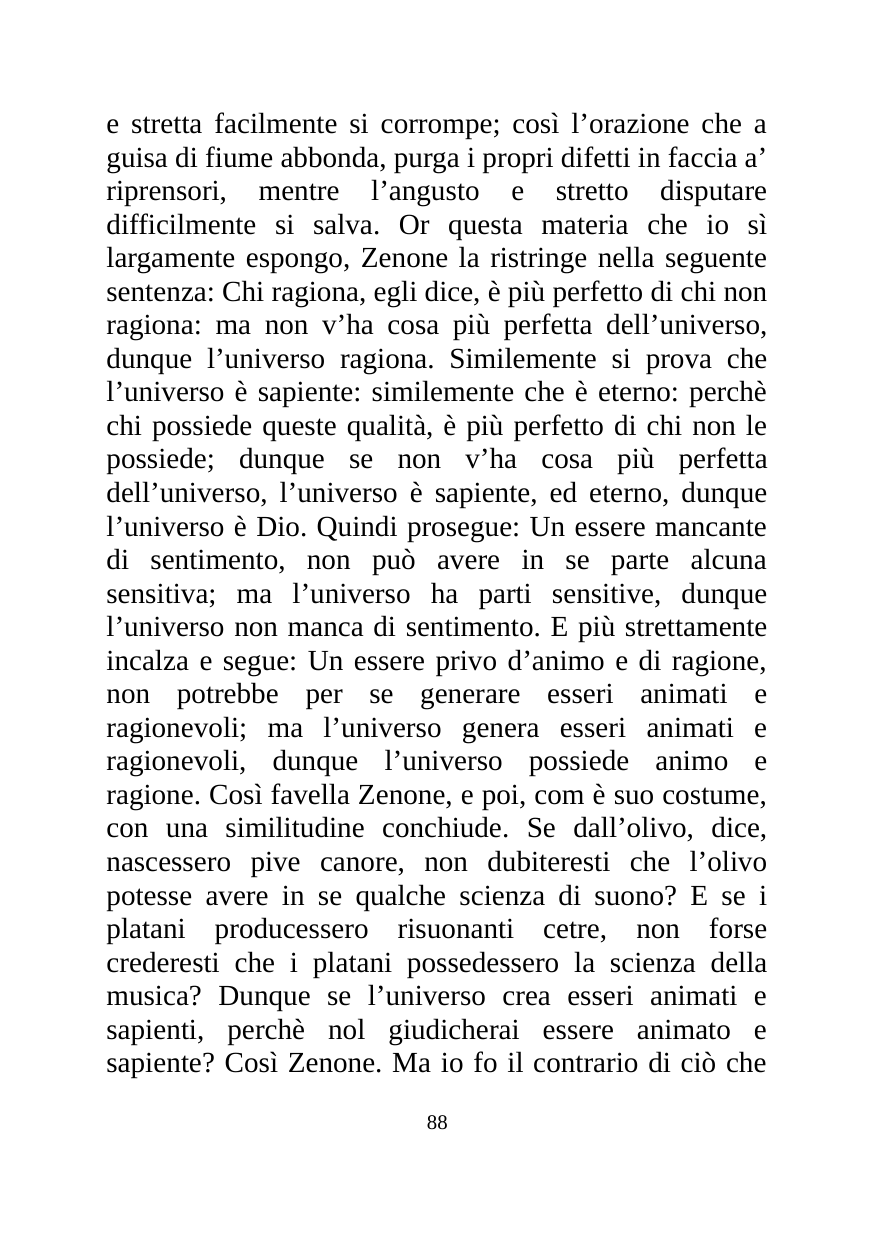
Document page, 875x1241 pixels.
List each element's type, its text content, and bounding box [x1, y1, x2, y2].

text e stretta facilmente si corrompe; così l’orazione che a guisa di fiume abbonda, purga i propri difetti in faccia a’ riprensori, mentre l’angusto e stretto disputare difficilmente si salva. Or questa materia che io sì largamente espongo, Zenone la ristringe nella seguente sentenza: Chi ragiona, egli dice, è più perfetto di chi non ragiona: ma non v’ha cosa più perfetta dell’universo, dunque l’universo ragiona. Similemente si prova che l’universo è sapiente: similemente che è eterno: perchè chi possiede queste qualità, è più perfetto di chi non le possiede; dunque se non v’ha cosa più perfetta dell’universo, l’universo è sapiente, ed eterno, dunque l’universo è Dio. Quindi prosegue: Un essere mancante di sentimento, non può avere in se parte alcuna sensitiva; ma l’universo ha parti sensitive, dunque l’universo non manca di sentimento. E più strettamente incalza e segue: Un essere privo d’animo e di ragione, non potrebbe per se generare esseri animati e ragionevoli; ma l’universo genera esseri animati e ragionevoli, dunque l’universo possiede animo e ragione. Così favella Zenone, e poi, com è suo costume, con una similitudine conchiude. Se dall’olivo, dice, nascessero pive canore, non dubiteresti che l’olivo potesse avere in se qualche scienza di suono? E se i platani producessero risuonanti cetre, non forse crederesti che i platani possedessero la scienza della musica? Dunque se l’universo crea esseri animati e sapienti, perchè nol giudicherai essere animato e sapiente? Così Zenone. Ma io fo il contrario di ciò che [106, 106, 768, 1079]
